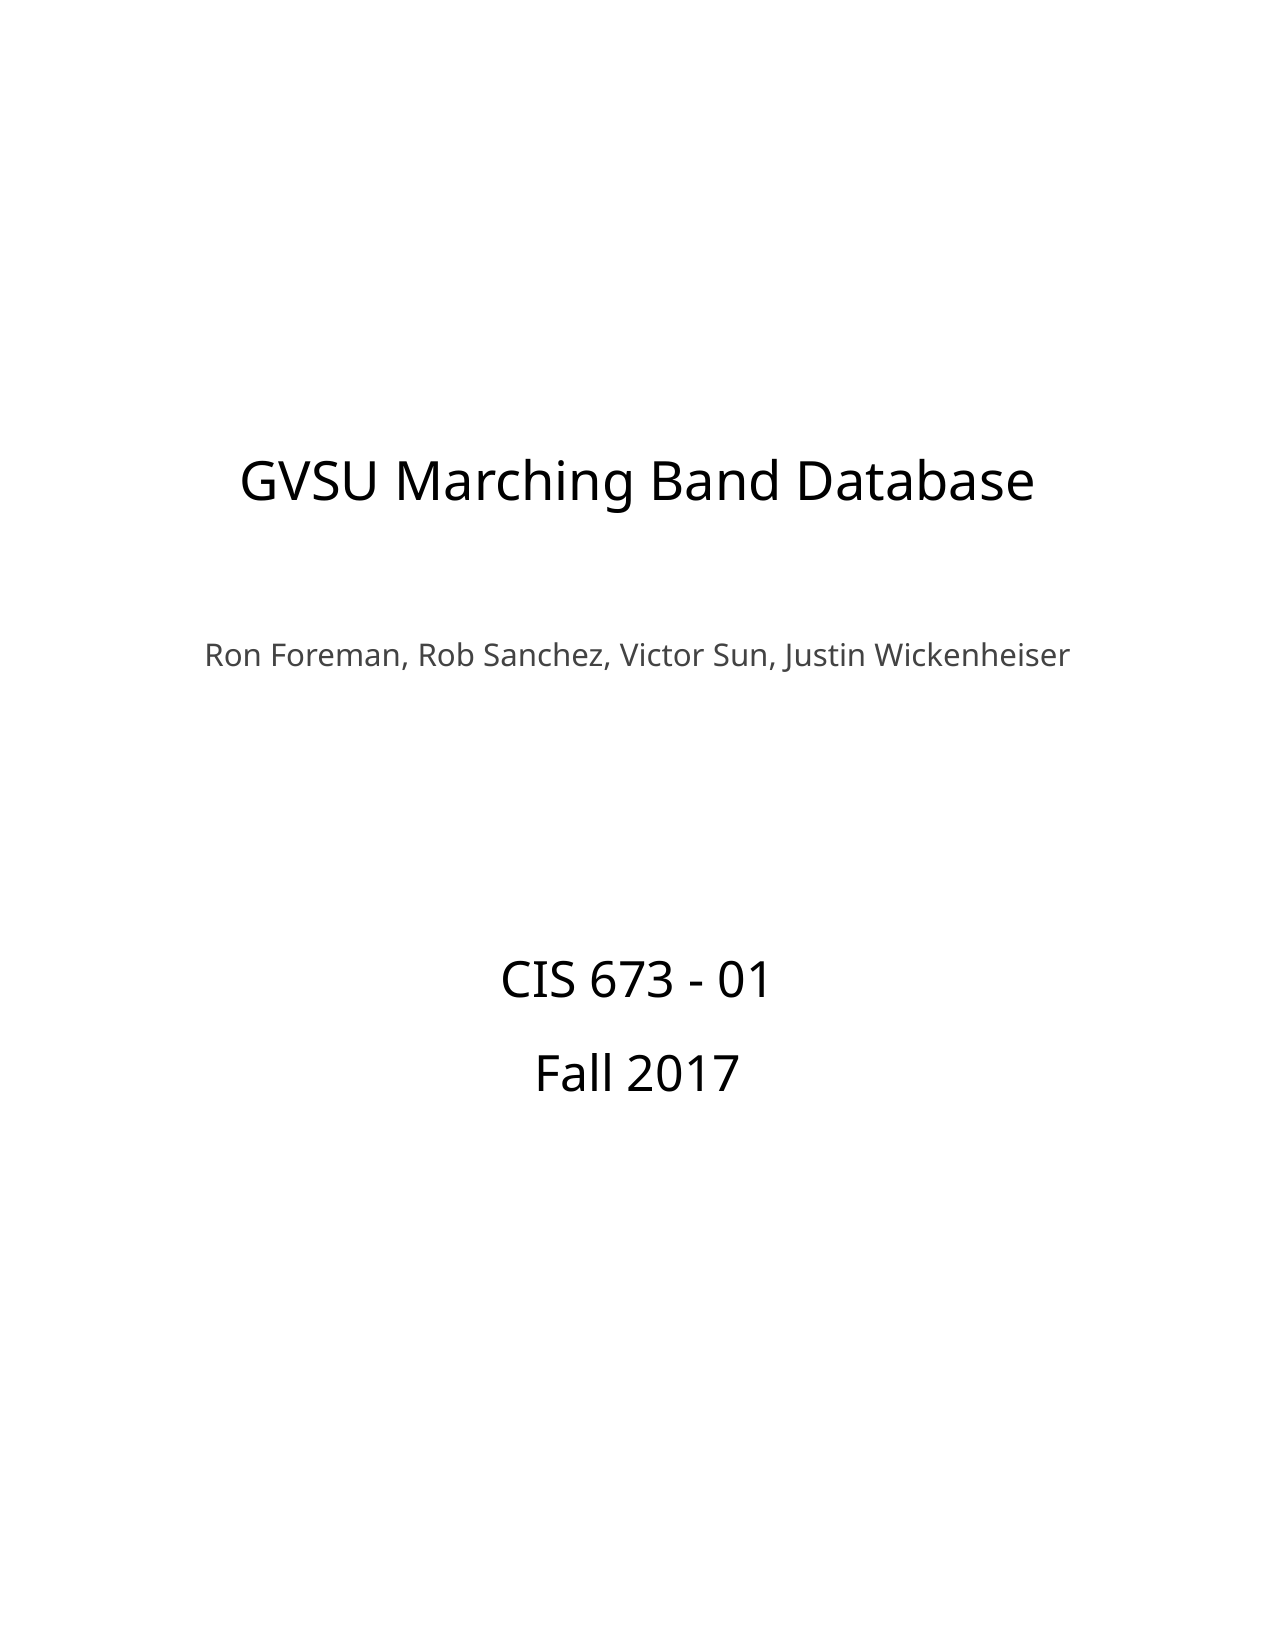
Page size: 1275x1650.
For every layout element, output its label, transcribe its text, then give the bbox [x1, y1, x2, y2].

text Ron Foreman, Rob Sanchez, Victor Sun, Justin Wickenheiser [118, 633, 1157, 676]
text Fall 2017 [118, 1038, 1157, 1106]
text CIS 673 - 01 [118, 944, 1157, 1012]
text GVSU Marching Band Database [118, 442, 1157, 516]
